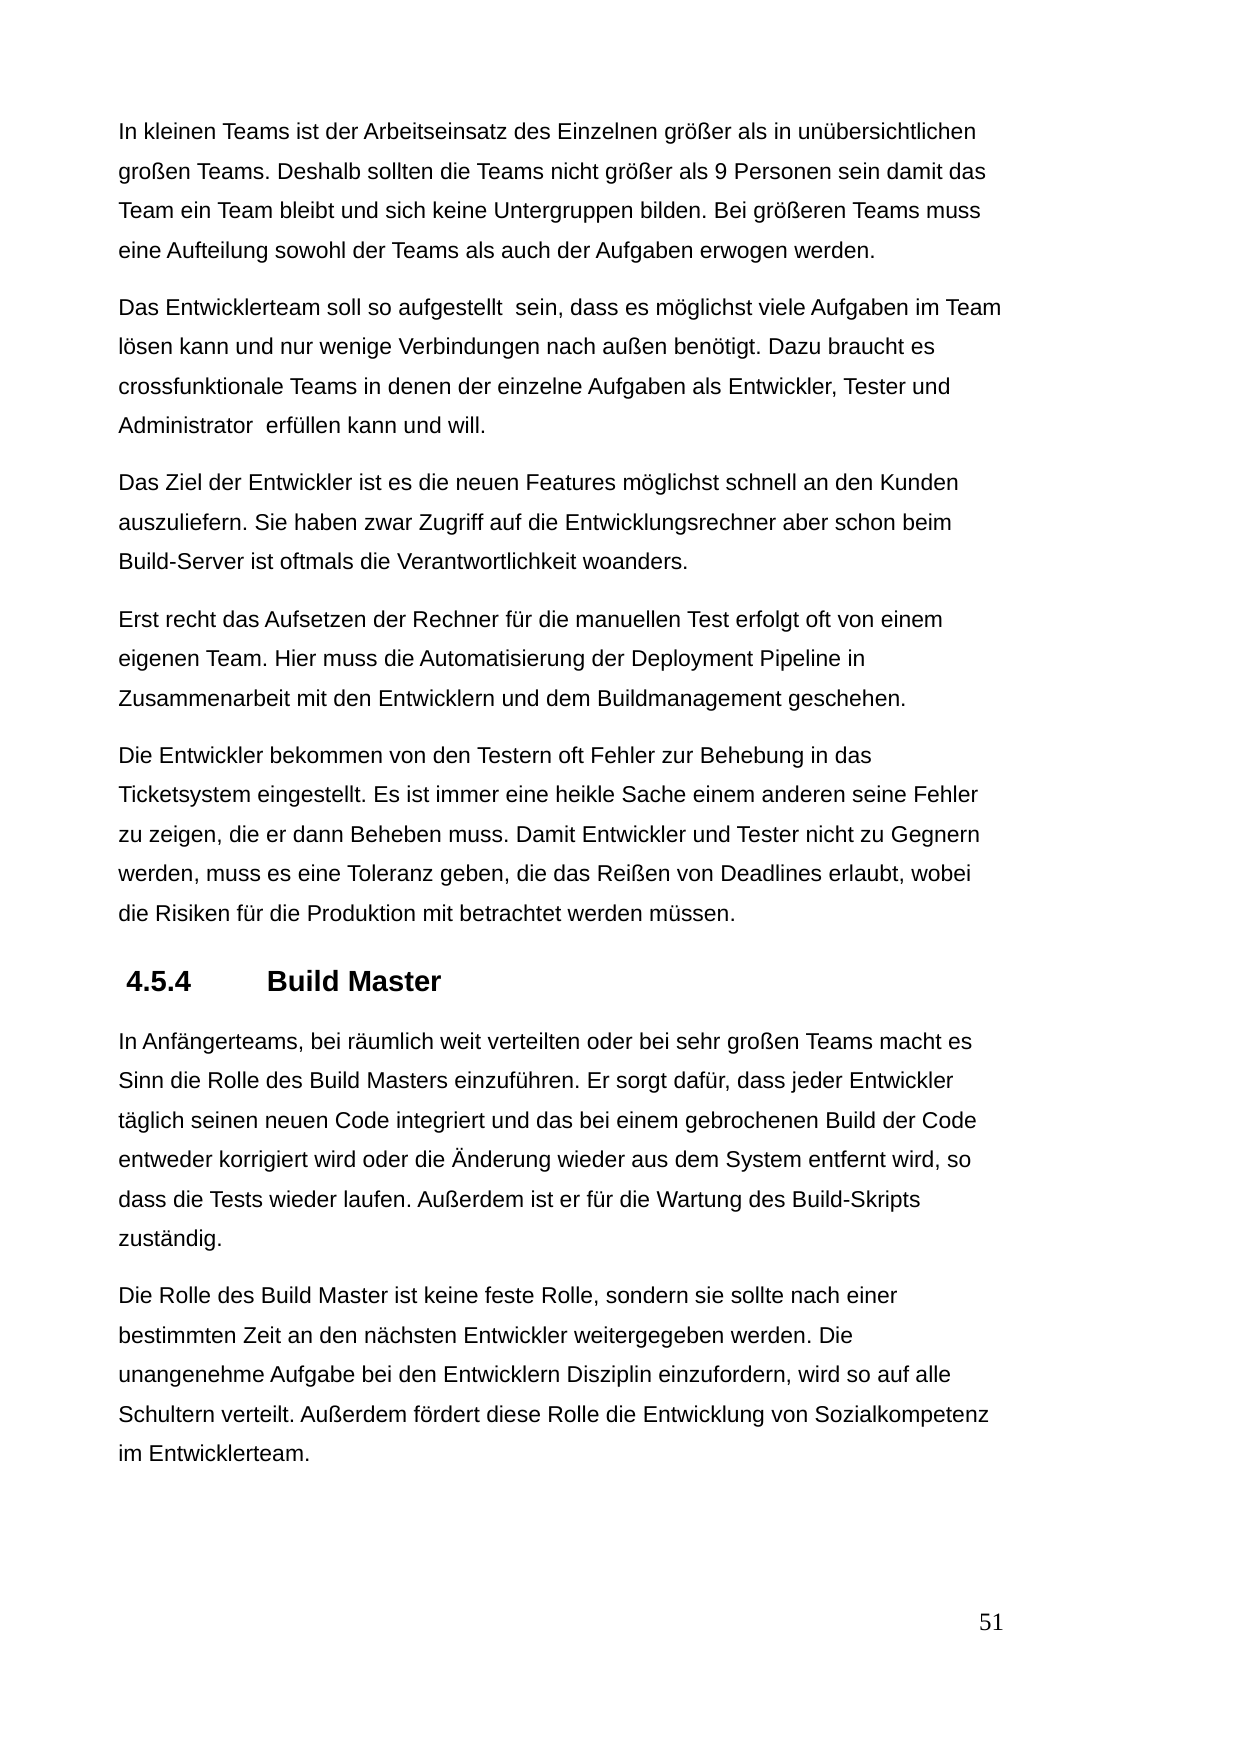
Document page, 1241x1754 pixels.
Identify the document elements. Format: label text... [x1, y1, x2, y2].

text Die Rolle des Build Master ist keine feste Rolle, sondern sie sollte nach einer bestimmten Zeit an den nächsten Entwickler weitergegeben werden. Die unangenehme Aufgabe bei den Entwicklern Disziplin einzufordern, wird so auf alle Schultern verteilt. Außerdem fördert diese Rolle die Entwicklung von Sozialkompetenz im Entwicklerteam. [118, 1282, 1004, 1467]
text Das Entwicklerteam soll so aufgestellt sein, dass es möglichst viele Aufgaben im Team lösen kann und nur wenige Verbindungen nach außen benötigt. Dazu braucht es crossfunktionale Teams in denen der einzelne Aufgaben als Entwickler, Tester und Administrator erfüllen kann und will. [118, 294, 1004, 438]
text Die Entwickler bekommen von den Testern oft Fehler zur Behebung in das Ticketsystem eingestellt. Es ist immer eine heikle Sache einem anderen seine Fehler zu zeigen, die er dann Beheben muss. Damit Entwickler und Tester nicht zu Gegnern werden, muss es eine Toleranz geben, die das Reißen von Deadlines erlaubt, wobei die Risiken für die Produktion mit betrachtet werden müssen. [118, 742, 1004, 926]
subtitle Build Master [118, 964, 1004, 998]
text In Anfängerteams, bei räumlich weit verteilten oder bei sehr großen Teams macht es Sinn die Rolle des Build Masters einzuführen. Er sorgt dafür, dass jeder Entwickler täglich seinen neuen Code integriert und das bei einem gebrochenen Build der Code entweder korrigiert wird oder die Änderung wieder aus dem System entfernt wird, so dass die Tests wieder laufen. Außerdem ist er für die Wartung des Build-Skripts zuständig. [118, 1028, 1004, 1252]
text Erst recht das Aufsetzen der Rechner für die manuellen Test erfolgt oft von einem eigenen Team. Hier muss die Automatisierung der Deployment Pipeline in Zusammenarbeit mit den Entwicklern und dem Buildmanagement geschehen. [118, 606, 1004, 711]
text Das Ziel der Entwickler ist es die neuen Features möglichst schnell an den Kunden auszuliefern. Sie haben zwar Zugriff auf die Entwicklungsrechner aber schon beim Build-Server ist oftmals die Verantwortlichkeit woanders. [118, 469, 1004, 575]
text In kleinen Teams ist der Arbeitseinsatz des Einzelnen größer als in unübersichtlichen großen Teams. Deshalb sollten die Teams nicht größer als 9 Personen sein damit das Team ein Team bleibt und sich keine Untergruppen bilden. Bei größeren Teams muss eine Aufteilung sowohl der Teams als auch der Aufgaben erwogen werden. [118, 118, 1004, 263]
